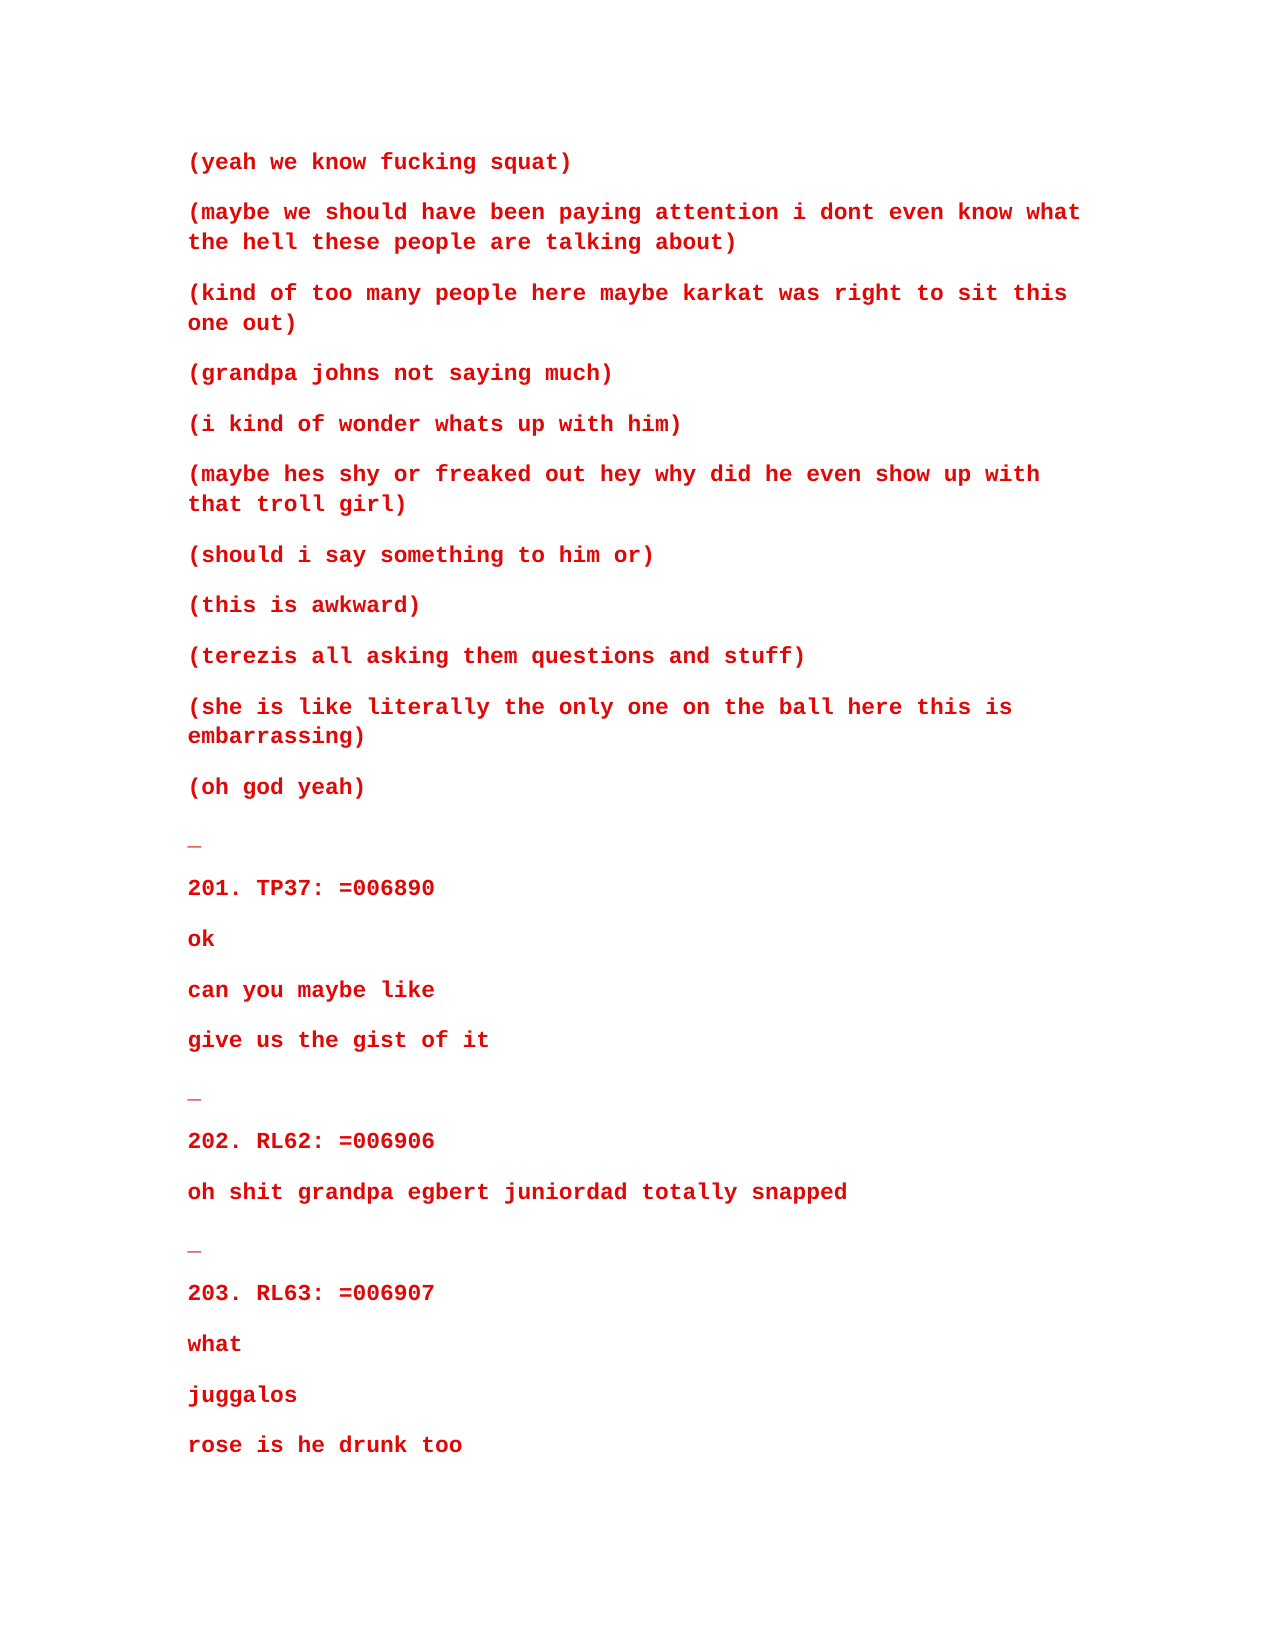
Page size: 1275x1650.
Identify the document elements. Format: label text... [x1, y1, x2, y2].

text (oh god yeah) [187, 775, 1087, 801]
text (i kind of wonder whats up with him) [187, 412, 1087, 438]
text 202. RL62: =006906 [187, 1130, 1087, 1156]
text (this is awkward) [187, 594, 1087, 620]
text ok [187, 927, 1087, 953]
text _ [187, 826, 1087, 852]
text (yeah we know fucking squat) [187, 150, 1087, 176]
text (maybe hes shy or freaked out hey why did he even show up with that troll girl) [187, 463, 1087, 518]
text 203. RL63: =006907 [187, 1282, 1087, 1308]
text what [187, 1332, 1087, 1358]
text (maybe we should have been paying attention i dont even know what the hell these people are talking about) [187, 201, 1087, 256]
text can you maybe like [187, 978, 1087, 1004]
text 201. TP37: =006890 [187, 877, 1087, 903]
text _ [187, 1079, 1087, 1105]
text (kind of too many people here maybe karkat was right to sit this one out) [187, 281, 1087, 337]
text (grandpa johns not saying much) [187, 361, 1087, 387]
text (should i say something to him or) [187, 543, 1087, 569]
text juggalos [187, 1383, 1087, 1409]
text (she is like literally the only one on the ball here this is embarrassing) [187, 695, 1087, 751]
text give us the gist of it [187, 1028, 1087, 1054]
text _ [187, 1231, 1087, 1257]
text (terezis all asking them questions and stuff) [187, 644, 1087, 670]
text rose is he drunk too [187, 1433, 1087, 1459]
text oh shit grandpa egbert juniordad totally snapped [187, 1180, 1087, 1206]
